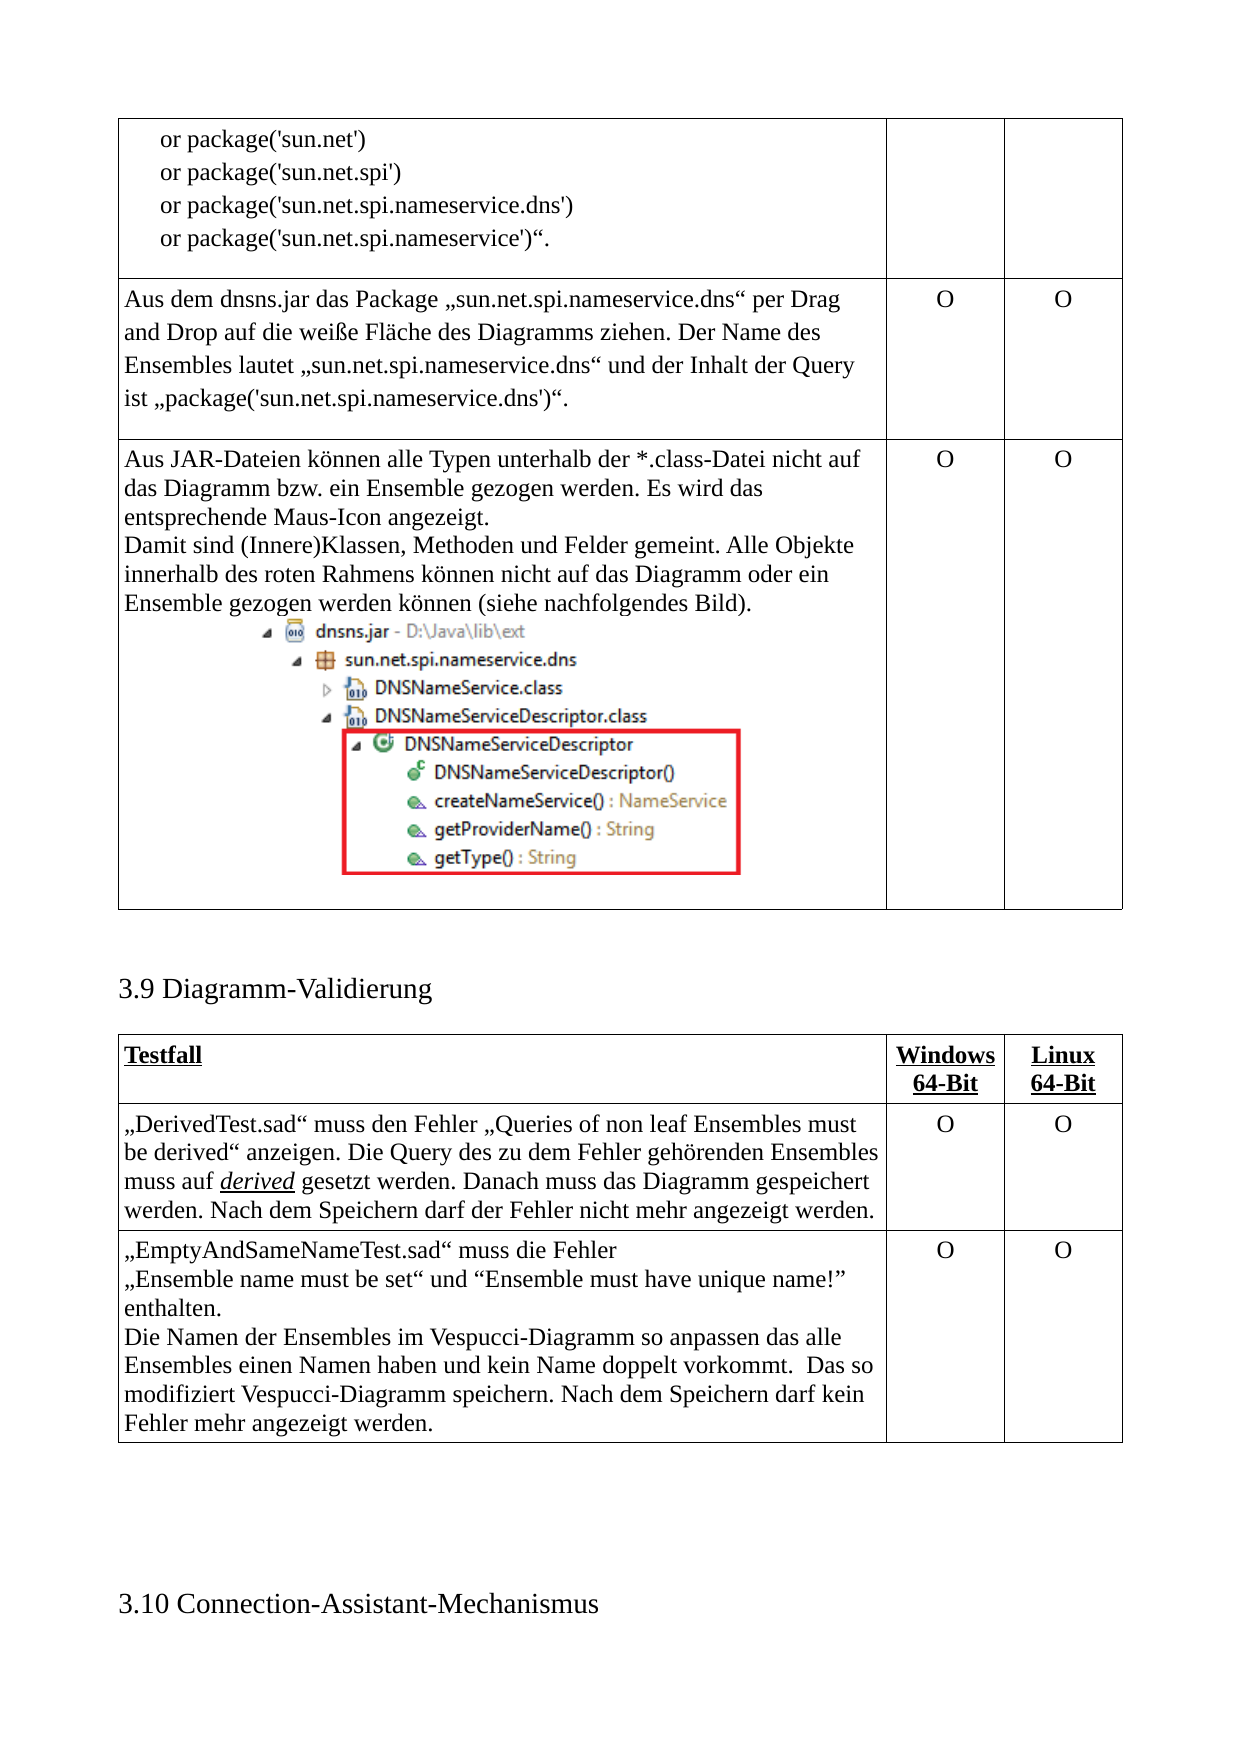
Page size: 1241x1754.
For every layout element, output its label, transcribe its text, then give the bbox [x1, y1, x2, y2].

picture [253, 616, 752, 875]
table_header Linux 64-Bit [1005, 1035, 1122, 1103]
table_cell O [1005, 440, 1122, 909]
table_cell „DerivedTest.sad“ muss den Fehler „Queries of non leaf Ensembles must be derived“ anzeigen. Die Query des zu dem Fehler gehörenden Ensembles muss auf derived gesetzt werden. Danach muss das Diagramm gespeichert werden. Nach dem Speichern darf der Fehler nicht mehr angezeigt werden. [119, 1104, 886, 1229]
table_cell O [887, 440, 1004, 909]
text 3.10 Connection-Assistant-Mechanismus [118, 1586, 1122, 1620]
table_cell [1005, 119, 1122, 278]
table_cell or package('sun.net') or package('sun.net.spi') or package('sun.net.spi.nameservice.dns') or package('sun.net.spi.nameservice')“. [119, 119, 886, 278]
table_cell O [1005, 1231, 1122, 1442]
table_cell O [887, 1231, 1004, 1442]
table_header Testfall [119, 1035, 886, 1103]
table_cell O [887, 1104, 1004, 1229]
text 3.9 Diagramm-Validierung [118, 972, 1122, 1005]
table_cell Aus JAR-Dateien können alle Typen unterhalb der *.class-Datei nicht auf das Diagramm bzw. ein Ensemble gezogen werden. Es wird das entsprechende Maus-Icon angezeigt. Damit sind (Innere)Klassen, Methoden und Felder gemeint. Alle Objekte innerhalb des roten Rahmens können nicht auf das Diagramm oder ein Ensemble gezogen werden können (siehe nachfolgendes Bild). [119, 440, 886, 909]
table_cell [887, 119, 1004, 278]
table_header Windows 64-Bit [887, 1035, 1004, 1103]
table_cell O [1005, 1104, 1122, 1229]
table_cell O [887, 279, 1004, 438]
table_cell „EmptyAndSameNameTest.sad“ muss die Fehler „Ensemble name must be set“ und “Ensemble must have unique name!” enthalten. Die Namen der Ensembles im Vespucci-Diagramm so anpassen das alle Ensembles einen Namen haben und kein Name doppelt vorkommt. Das so modifiziert Vespucci-Diagramm speichern. Nach dem Speichern darf kein Fehler mehr angezeigt werden. [119, 1231, 886, 1442]
table_cell Aus dem dnsns.jar das Package „sun.net.spi.nameservice.dns“ per Drag and Drop auf die weiße Fläche des Diagramms ziehen. Der Name des Ensembles lautet „sun.net.spi.nameservice.dns“ und der Inhalt der Query ist „package('sun.net.spi.nameservice.dns')“. [119, 279, 886, 438]
table_cell O [1005, 279, 1122, 438]
